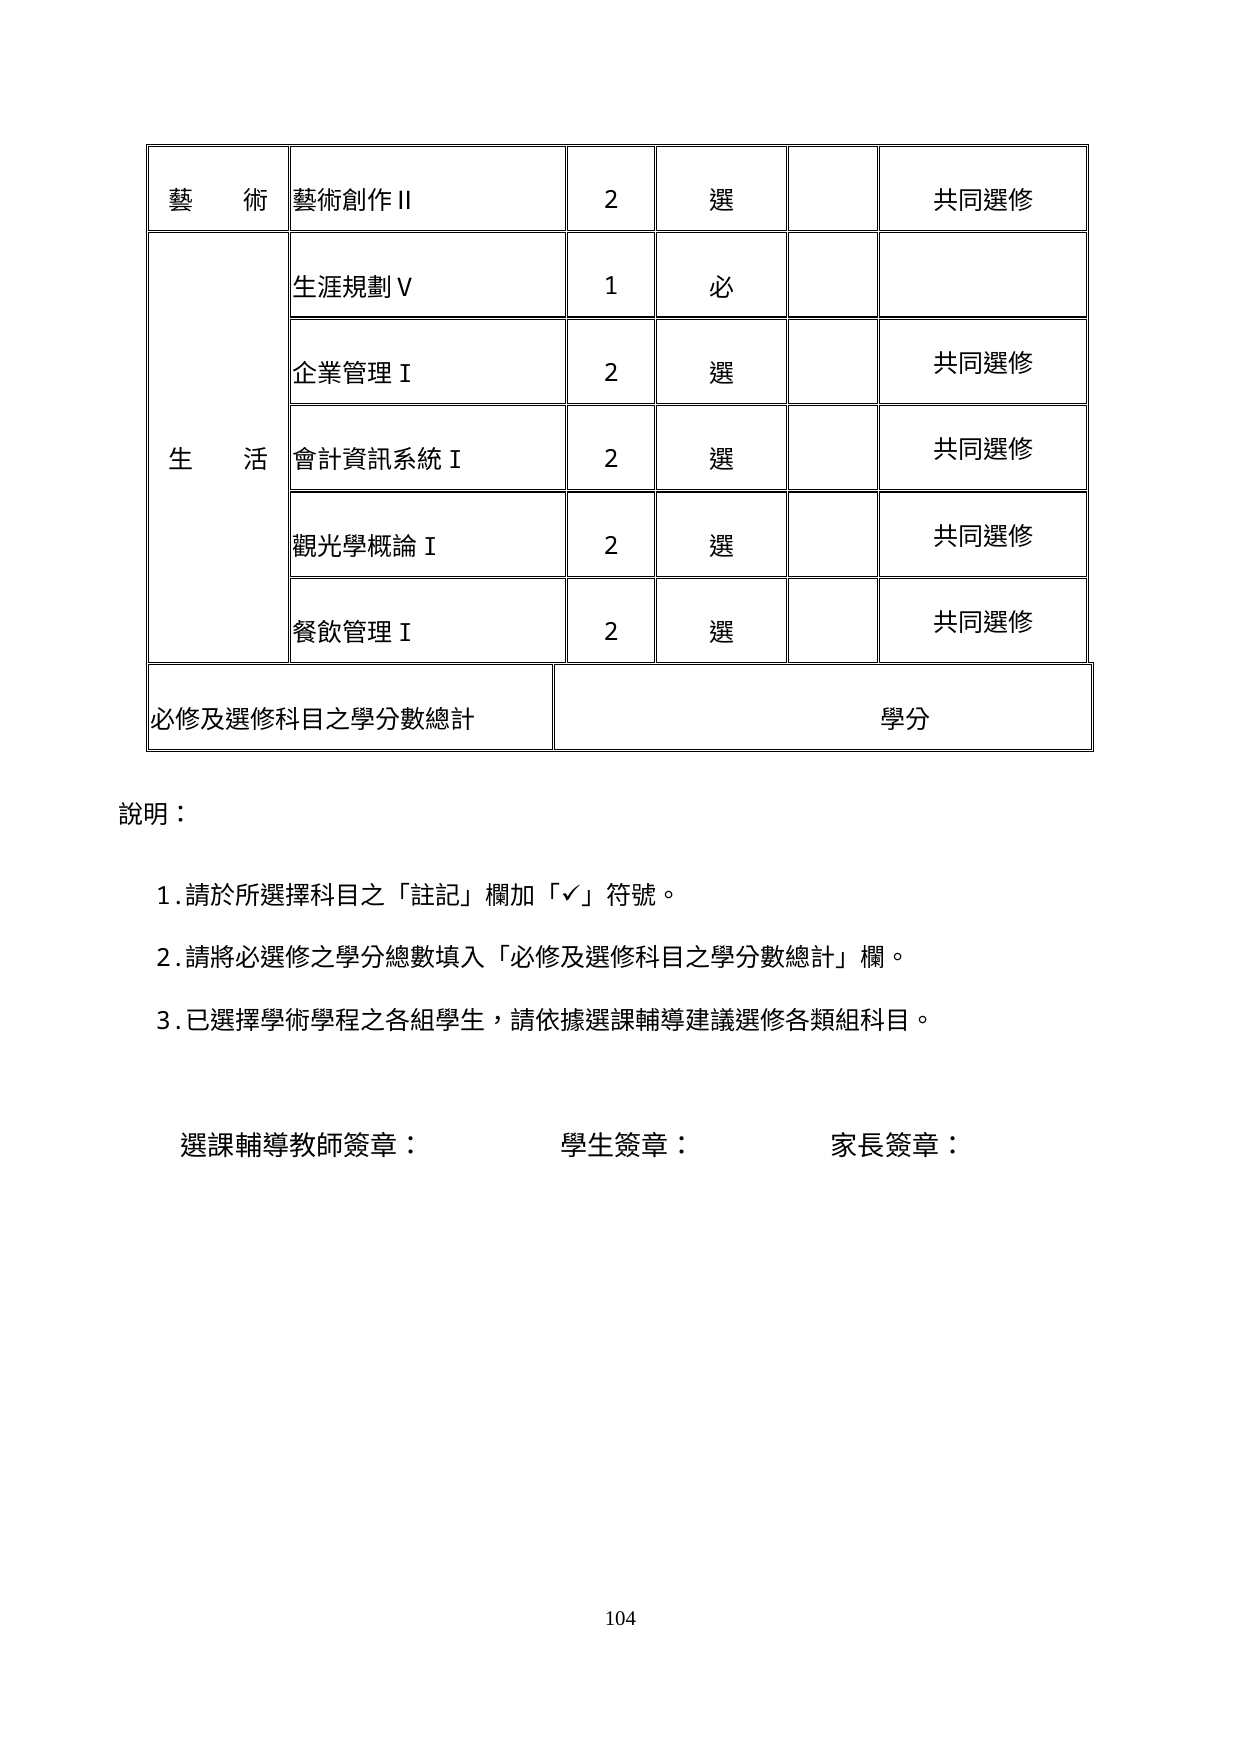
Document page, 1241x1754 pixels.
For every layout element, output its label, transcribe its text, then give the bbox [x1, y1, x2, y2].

table_cell [1089, 403, 1093, 489]
table_cell 共同選修 [880, 493, 1086, 576]
table_cell [1089, 230, 1093, 316]
table_cell [880, 233, 1086, 316]
table_cell 選 [657, 320, 786, 403]
table_cell 2 [568, 579, 654, 662]
table_cell 選 [657, 579, 786, 662]
table_cell 2 [568, 320, 654, 403]
table_cell 選 [657, 493, 786, 576]
table_cell [789, 579, 877, 662]
table_cell 企業管理I [291, 320, 565, 403]
table_cell [1089, 316, 1093, 403]
table_cell 1 [568, 233, 654, 316]
table_cell 生 活 [149, 233, 288, 662]
table_cell [1089, 576, 1093, 662]
table_cell [789, 320, 877, 403]
text 1.請於所選擇科目之「註記」欄加「ü」符號。 [118, 852, 1122, 914]
table_cell [789, 147, 877, 230]
table_cell [789, 406, 877, 489]
table_cell 共同選修 [880, 320, 1086, 403]
table_cell 選 [657, 406, 786, 489]
text 3.已選擇學術學程之各組學生，請依據選課輔導建議選修各類組科目。 [118, 977, 1122, 1039]
text 說明： [118, 771, 1122, 833]
table_cell [789, 493, 877, 576]
table_cell 共同選修 [880, 406, 1086, 489]
text 2.請將必選修之學分總數填入「必修及選修科目之學分數總計」欄。 [118, 914, 1122, 977]
table_cell 觀光學概論I [291, 493, 565, 576]
table_cell 會計資訊系統I [291, 406, 565, 489]
table_cell 共同選修 [880, 579, 1086, 662]
table_cell 選 [657, 147, 786, 230]
table_cell 生涯規劃Ⅴ [291, 233, 565, 316]
table_cell 藝 術 [149, 147, 288, 230]
table_cell 必 [657, 233, 786, 316]
table_cell 2 [568, 147, 654, 230]
text 選課輔導教師簽章： 學生簽章： 家長簽章： [168, 1102, 1122, 1164]
table_cell 2 [568, 406, 654, 489]
table_cell 學分 [555, 665, 1091, 749]
table_cell 必修及選修科目之學分數總計 [149, 665, 552, 749]
table_cell [1089, 144, 1093, 230]
table_cell 共同選修 [880, 147, 1086, 230]
table_cell 2 [568, 493, 654, 576]
table_cell 藝術創作Ⅱ [291, 147, 565, 230]
table_cell [789, 233, 877, 316]
table_cell [1089, 489, 1093, 576]
table_cell 餐飲管理I [291, 579, 565, 662]
